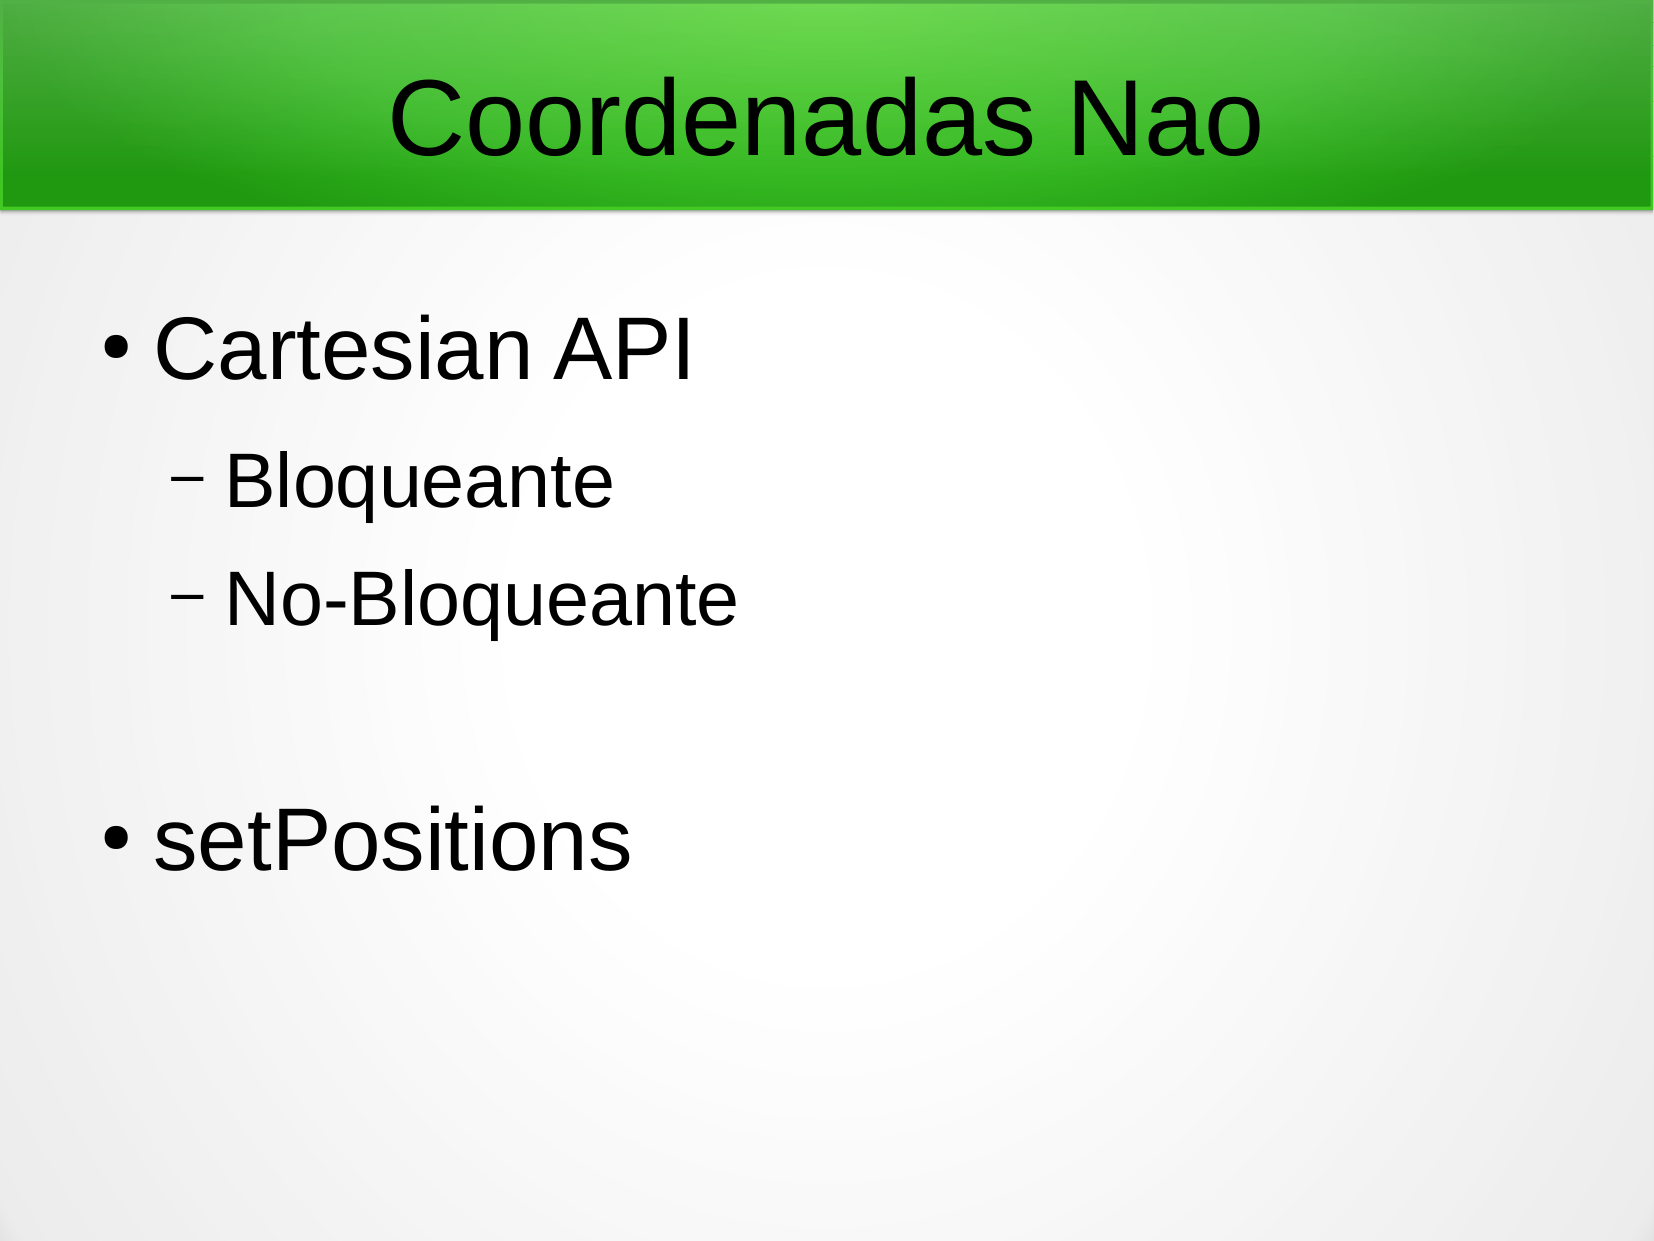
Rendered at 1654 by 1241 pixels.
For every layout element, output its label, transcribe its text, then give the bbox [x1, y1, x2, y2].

list Cartesian API Bloqueante No-Bloqueante setPositions [82, 299, 1571, 1019]
title Coordenadas Nao [82, 47, 1571, 189]
